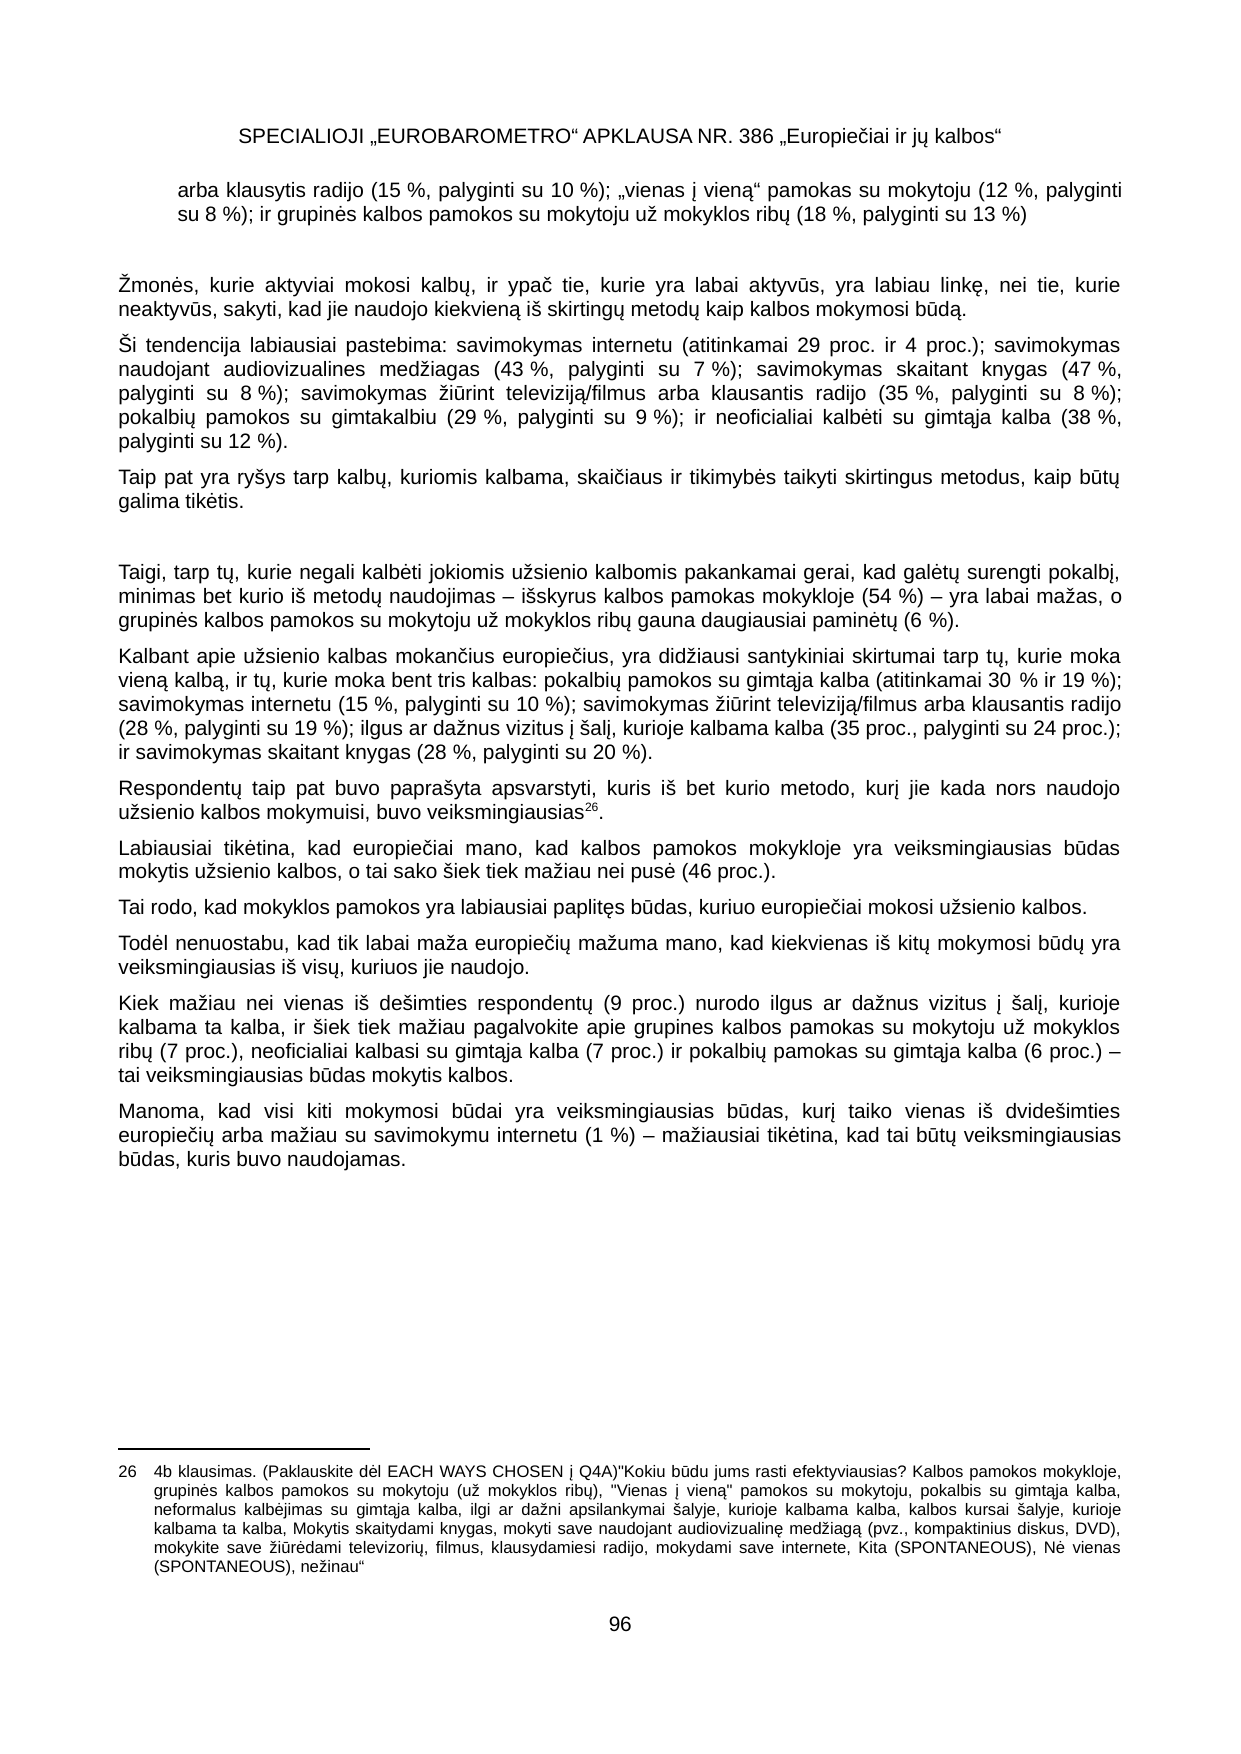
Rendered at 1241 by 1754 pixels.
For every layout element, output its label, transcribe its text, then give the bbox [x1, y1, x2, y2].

text Kalbant apie užsienio kalbas mokančius europiečius, yra didžiausi santykiniai skirtumai tarp tų, kurie moka vieną kalbą, ir tų, kurie moka bent tris kalbas: pokalbių pamokos su gimtąja kalba (atitinkamai 30 % ir 19 %); savimokymas internetu (15 %, palyginti su 10 %); savimokymas žiūrint televiziją/filmus arba klausantis radijo (28 %, palyginti su 19 %); ilgus ar dažnus vizitus į šalį, kurioje kalbama kalba (35 proc., palyginti su 24 proc.); ir savimokymas skaitant knygas (28 %, palyginti su 20 %). [118, 644, 1122, 764]
text arba klausytis radijo (15 %, palyginti su 10 %); „vienas į vieną“ pamokas su mokytoju (12 %, palyginti su 8 %); ir grupinės kalbos pamokos su mokytoju už mokyklos ribų (18 %, palyginti su 13 %) [177, 177, 1122, 225]
text Tai rodo, kad mokyklos pamokos yra labiausiai paplitęs būdas, kuriuo europiečiai mokosi užsienio kalbos. [118, 895, 1122, 919]
text Respondentų taip pat buvo paprašyta apsvarstyti, kuris iš bet kurio metodo, kurį jie kada nors naudojo užsienio kalbos mokymuisi, buvo veiksmingiausias. [118, 776, 1122, 823]
text Manoma, kad visi kiti mokymosi būdai yra veiksmingiausias būdas, kurį taiko vienas iš dvidešimties europiečių arba mažiau su savimokymu internetu (1 %) – mažiausiai tikėtina, kad tai būtų veiksmingiausias būdas, kuris buvo naudojamas. [118, 1098, 1122, 1170]
text Ši tendencija labiausiai pastebima: savimokymas internetu (atitinkamai 29 proc. ir 4 proc.); savimokymas naudojant audiovizualines medžiagas (43 %, palyginti su 7 %); savimokymas skaitant knygas (47 %, palyginti su 8 %); savimokymas žiūrint televiziją/filmus arba klausantis radijo (35 %, palyginti su 8 %); pokalbių pamokos su gimtakalbiu (29 %, palyginti su 9 %); ir neoficialiai kalbėti su gimtąja kalba (38 %, palyginti su 12 %). [118, 333, 1122, 453]
text Taigi, tarp tų, kurie negali kalbėti jokiomis užsienio kalbomis pakankamai gerai, kad galėtų surengti pokalbį, minimas bet kurio iš metodų naudojimas – išskyrus kalbos pamokas mokykloje (54 %) – yra labai mažas, o grupinės kalbos pamokos su mokytoju už mokyklos ribų gauna daugiausiai paminėtų (6 %). [118, 560, 1122, 632]
text Žmonės, kurie aktyviai mokosi kalbų, ir ypač tie, kurie yra labai aktyvūs, yra labiau linkę, nei tie, kurie neaktyvūs, sakyti, kad jie naudojo kiekvieną iš skirtingų metodų kaip kalbos mokymosi būdą. [118, 273, 1122, 321]
text Kiek mažiau nei vienas iš dešimties respondentų (9 proc.) nurodo ilgus ar dažnus vizitus į šalį, kurioje kalbama ta kalba, ir šiek tiek mažiau pagalvokite apie grupines kalbos pamokas su mokytoju už mokyklos ribų (7 proc.), neoficialiai kalbasi su gimtąja kalba (7 proc.) ir pokalbių pamokas su gimtąja kalba (6 proc.) – tai veiksmingiausias būdas mokytis kalbos. [118, 991, 1122, 1087]
text Taip pat yra ryšys tarp kalbų, kuriomis kalbama, skaičiaus ir tikimybės taikyti skirtingus metodus, kaip būtų galima tikėtis. [118, 464, 1122, 512]
text Todėl nenuostabu, kad tik labai maža europiečių mažuma mano, kad kiekvienas iš kitų mokymosi būdų yra veiksmingiausias iš visų, kuriuos jie naudojo. [118, 931, 1122, 979]
text Labiausiai tikėtina, kad europiečiai mano, kad kalbos pamokos mokykloje yra veiksmingiausias būdas mokytis užsienio kalbos, o tai sako šiek tiek mažiau nei pusė (46 proc.). [118, 835, 1122, 883]
text 4b klausimas. (Paklauskite dėl EACH WAYS CHOSEN į Q4A)"Kokiu būdu jums rasti efektyviausias? Kalbos pamokos mokykloje, grupinės kalbos pamokos su mokytoju (už mokyklos ribų), "Vienas į vieną" pamokos su mokytoju, pokalbis su gimtąja kalba, neformalus kalbėjimas su gimtąja kalba, ilgi ar dažni apsilankymai šalyje, kurioje kalbama kalba, kalbos kursai šalyje, kurioje kalbama ta kalba, Mokytis skaitydami knygas, mokyti save naudojant audiovizualinę medžiagą (pvz., kompaktinius diskus, DVD), mokykite save žiūrėdami televizorių, filmus, klausydamiesi radijo, mokydami save internete, Kita (SPONTANEOUS), Nė vienas (SPONTANEOUS), nežinau“ [118, 1461, 1122, 1576]
